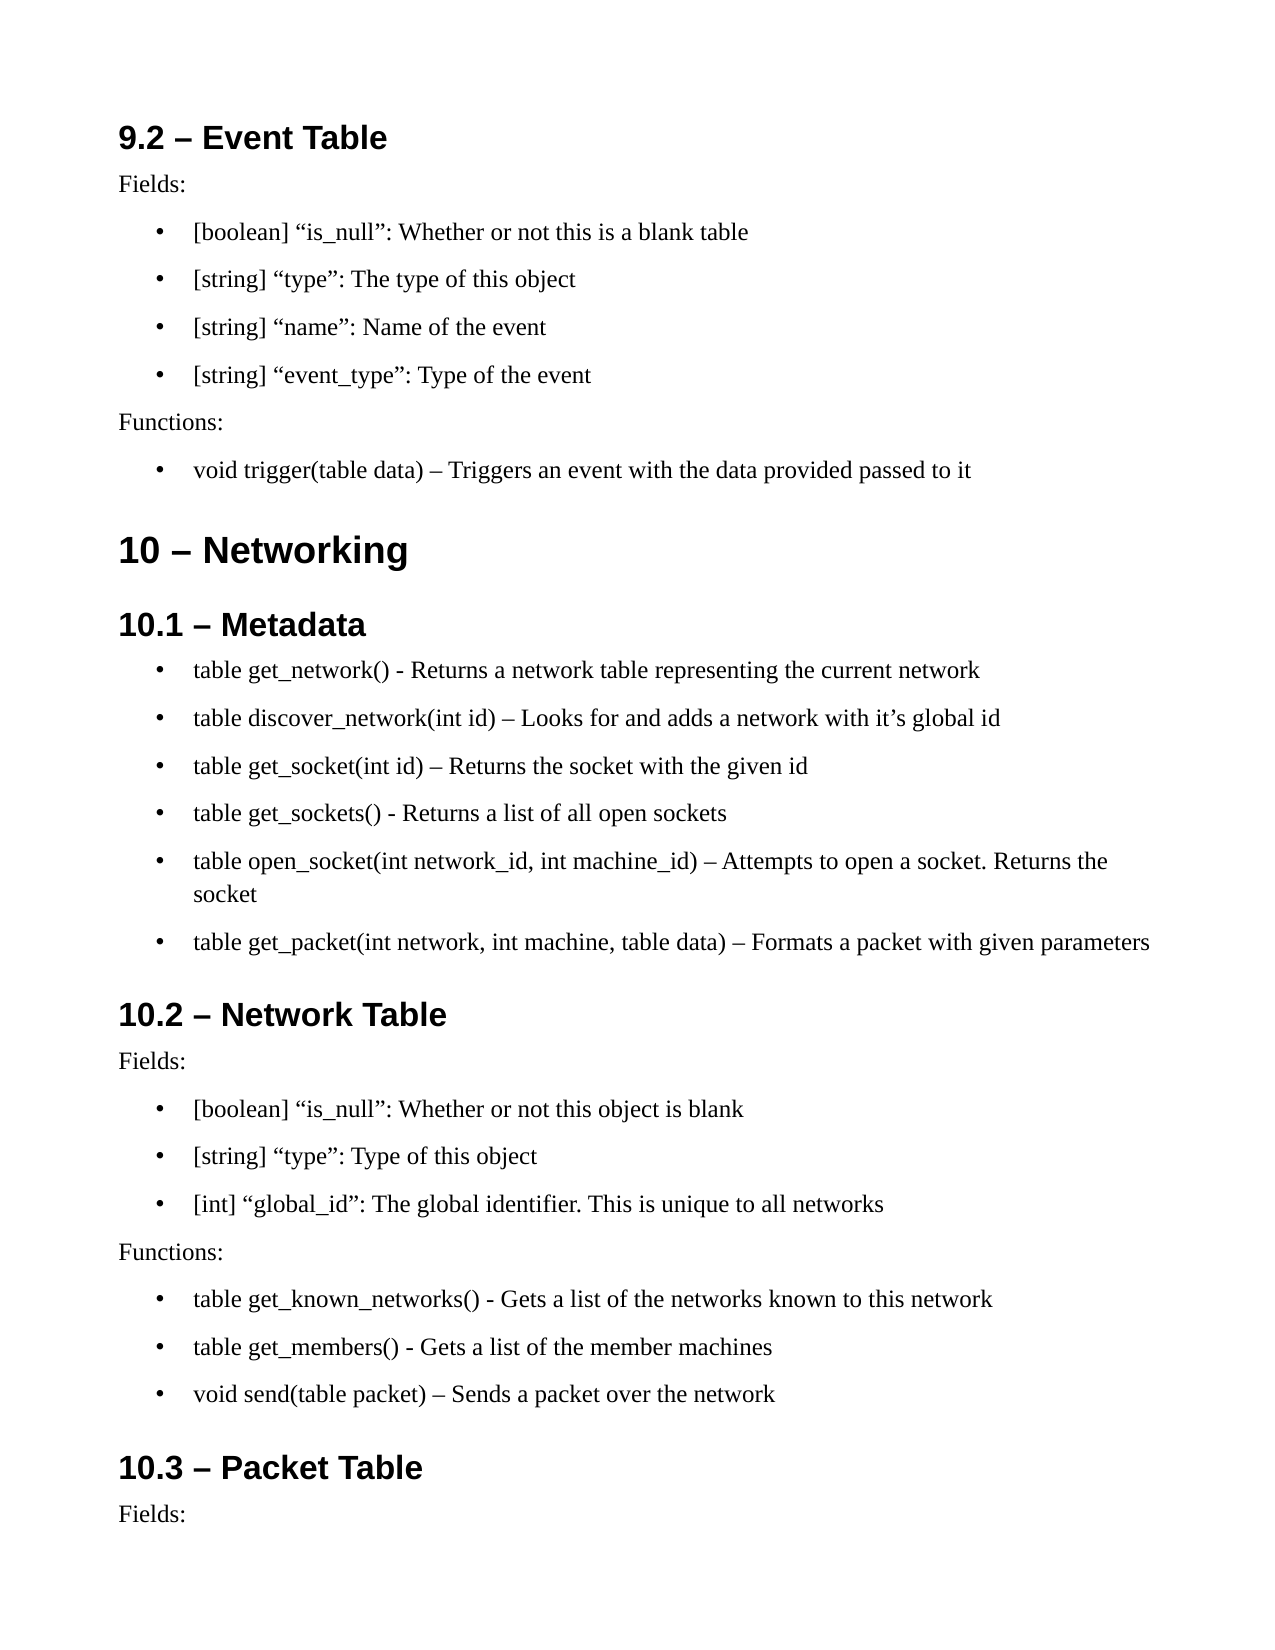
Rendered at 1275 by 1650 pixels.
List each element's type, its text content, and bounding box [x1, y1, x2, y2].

list table open_socket(int network_id, int machine_id) – Attempts to open a socket. Returns the socket [156, 846, 1157, 908]
subtitle 10.1 – Metadata [118, 604, 1157, 643]
list void send(table packet) – Sends a packet over the network [156, 1379, 1157, 1408]
subtitle 9.2 – Event Table [118, 118, 1157, 157]
list [boolean] “is_null”: Whether or not this is a blank table [156, 217, 1157, 246]
subtitle 10 – Networking [118, 527, 1157, 571]
list table get_packet(int network, int machine, table data) – Formats a packet with given parameters [156, 927, 1157, 955]
text Functions: [118, 407, 1157, 436]
text Fields: [118, 1046, 1157, 1075]
text Fields: [118, 169, 1157, 198]
list table get_socket(int id) – Returns the socket with the given id [156, 751, 1157, 779]
list [int] “global_id”: The global identifier. This is unique to all networks [156, 1189, 1157, 1218]
list [boolean] “is_null”: Whether or not this object is blank [156, 1094, 1157, 1123]
list [string] “type”: The type of this object [156, 264, 1157, 293]
list void trigger(table data) – Triggers an event with the data provided passed to it [156, 455, 1157, 484]
list table get_members() - Gets a list of the member machines [156, 1332, 1157, 1361]
text Fields: [118, 1499, 1157, 1528]
list table discover_network(int id) – Looks for and adds a network with it’s global id [156, 703, 1157, 732]
list [string] “type”: Type of this object [156, 1141, 1157, 1170]
text Functions: [118, 1237, 1157, 1265]
list table get_network() - Returns a network table representing the current network [156, 656, 1157, 684]
subtitle 10.3 – Packet Table [118, 1448, 1157, 1487]
list [string] “name”: Name of the event [156, 312, 1157, 341]
subtitle 10.2 – Network Table [118, 995, 1157, 1034]
list table get_sockets() - Returns a list of all open sockets [156, 798, 1157, 827]
list table get_known_networks() - Gets a list of the networks known to this network [156, 1284, 1157, 1313]
list [string] “event_type”: Type of the event [156, 360, 1157, 388]
